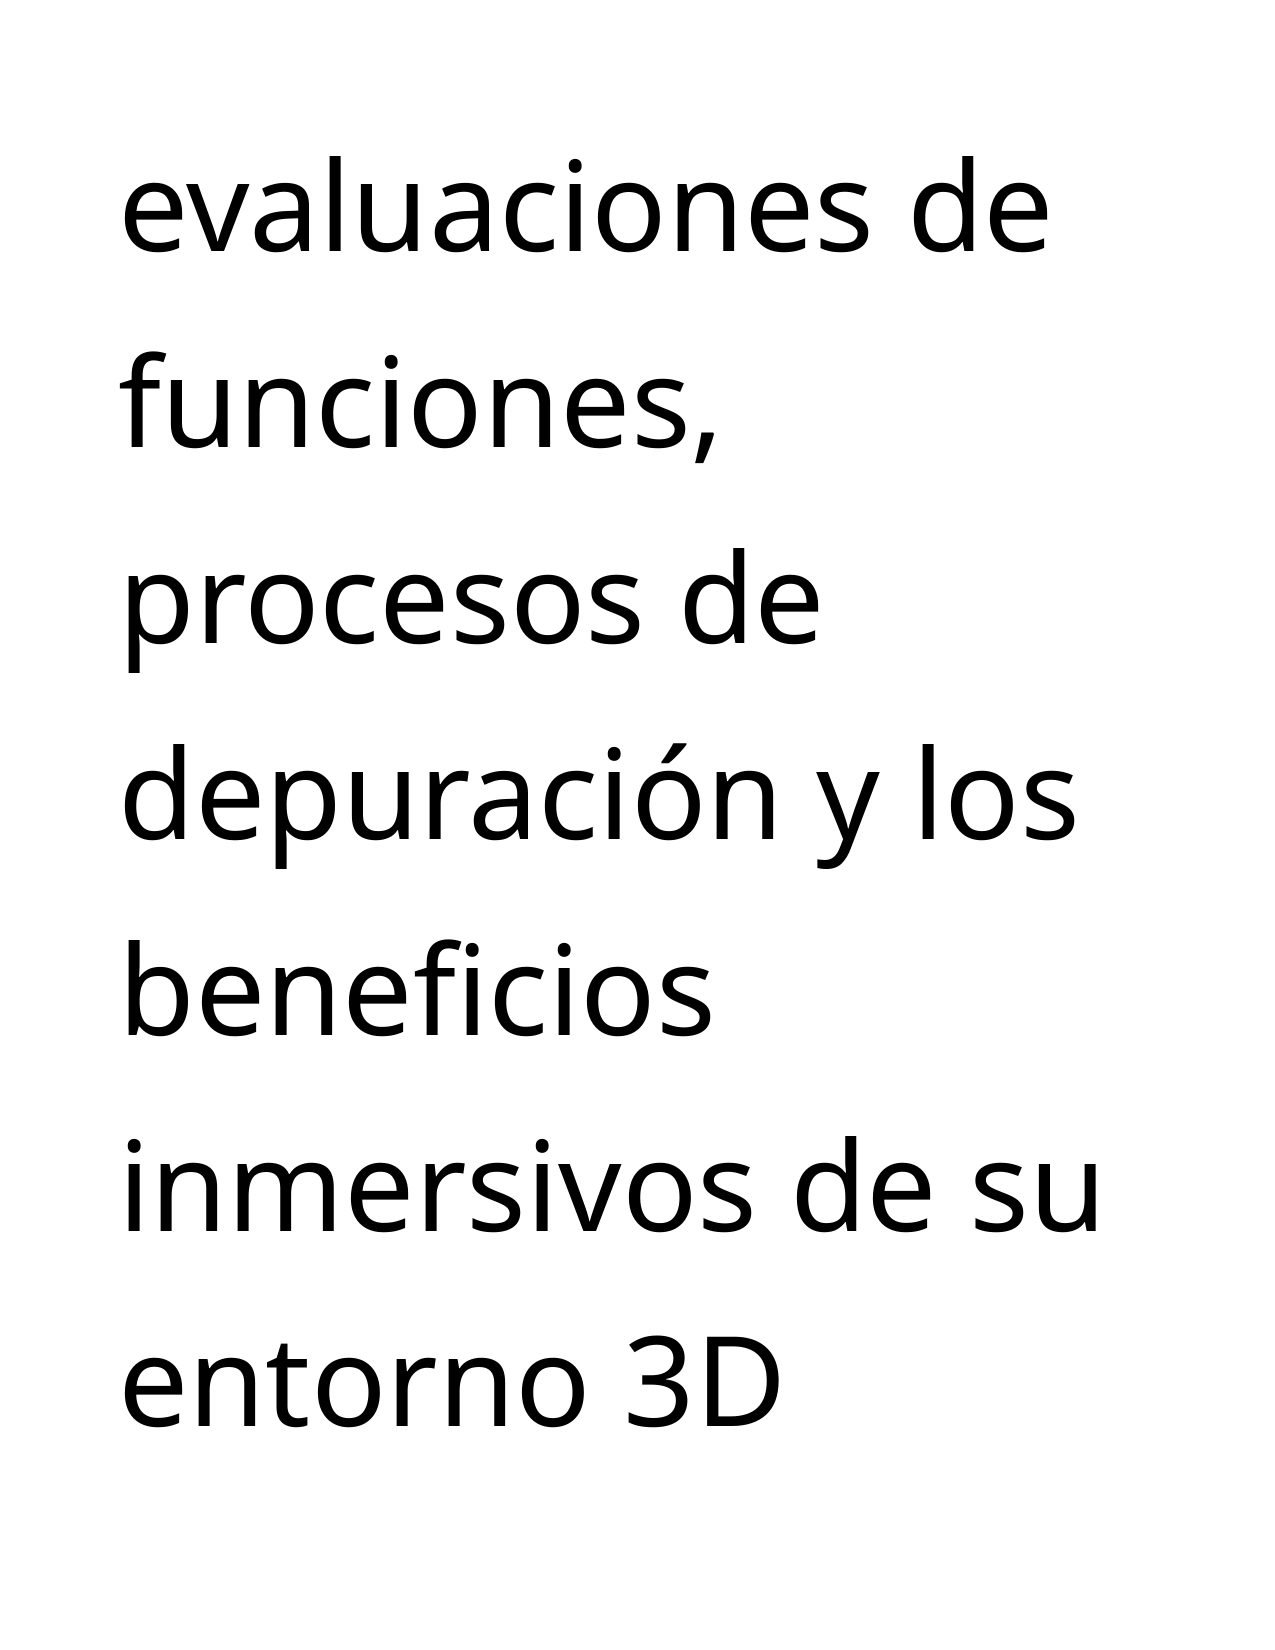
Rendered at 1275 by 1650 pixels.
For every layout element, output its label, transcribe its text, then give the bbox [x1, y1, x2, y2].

text evaluaciones de funciones, procesos de depuración y los beneficios inmersivos de su entorno 3D [118, 118, 1157, 1463]
